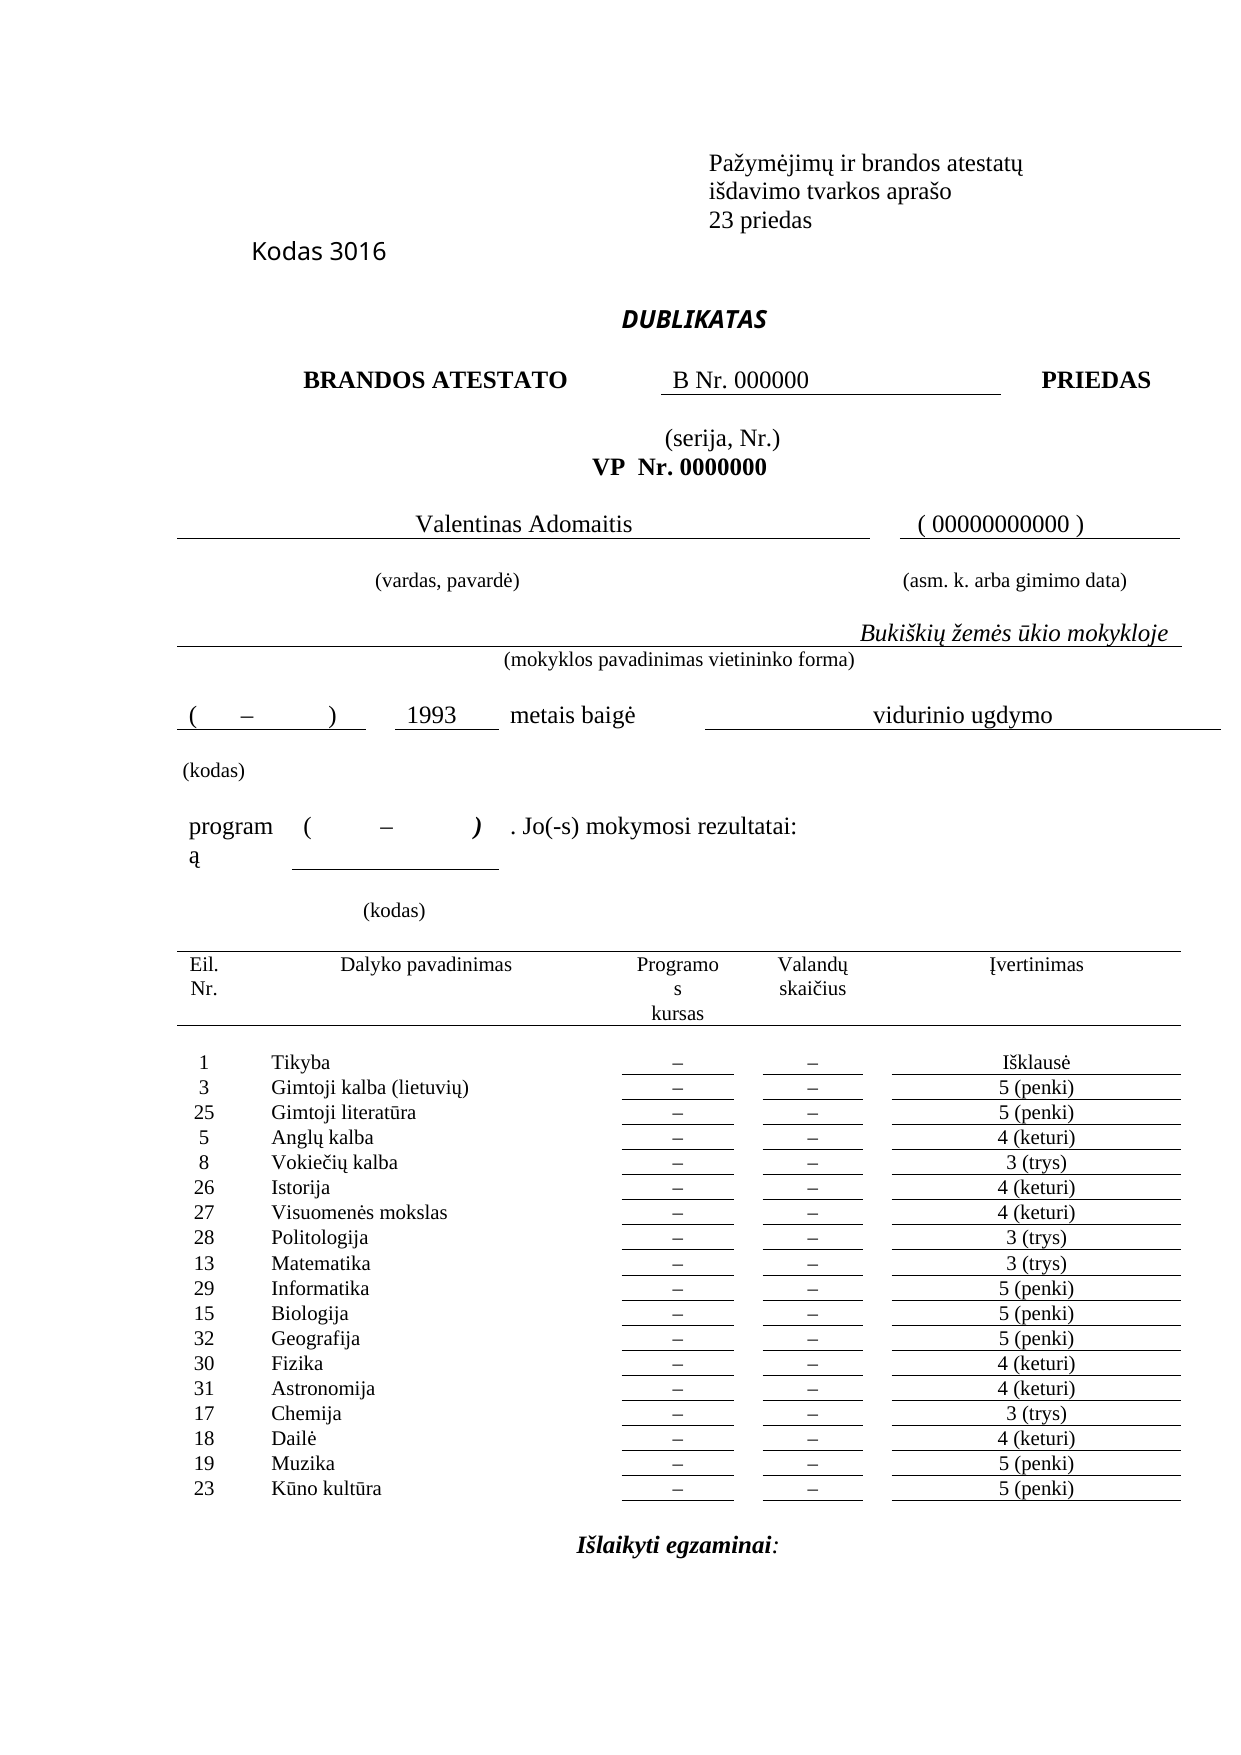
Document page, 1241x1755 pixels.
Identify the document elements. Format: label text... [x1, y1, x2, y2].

table_cell 23 [177, 1475, 231, 1500]
table_cell [863, 1275, 892, 1299]
table_cell [734, 1325, 763, 1350]
table_cell [593, 1099, 622, 1124]
table_cell – [622, 1050, 733, 1074]
text Pažymėjimų ir brandos atestatų [177, 148, 1181, 176]
table_cell [231, 1174, 260, 1199]
table_cell 29 [177, 1275, 231, 1299]
table_cell [593, 1350, 622, 1375]
table_cell 5 (penki) [892, 1326, 1181, 1350]
table_cell [593, 1450, 622, 1475]
table_cell – [622, 1401, 733, 1425]
table_cell 5 (penki) [892, 1476, 1181, 1500]
table_cell – [763, 1125, 862, 1149]
table_header programą [177, 811, 292, 869]
table_cell – [622, 1351, 733, 1375]
table_cell – [622, 1200, 733, 1224]
table_cell [863, 1475, 892, 1500]
table_cell – [622, 1125, 733, 1149]
table_header metais baigė [499, 700, 675, 728]
table_cell – [622, 1075, 733, 1099]
table_header Valandų skaičius [763, 952, 862, 1024]
table_header Eil. Nr. [177, 952, 231, 1024]
table_cell [593, 1026, 622, 1049]
table_header [231, 952, 260, 1024]
table_cell [231, 1249, 260, 1274]
table_cell [593, 1425, 622, 1450]
table_header [631, 365, 661, 393]
text (mokyklos pavadinimas vietininko forma) [177, 647, 1181, 671]
table_cell [231, 1475, 260, 1500]
table_cell [260, 1026, 592, 1049]
table_cell [593, 1224, 622, 1249]
table_cell [593, 1174, 622, 1199]
table_cell [734, 1199, 763, 1224]
table_cell Biologija [260, 1300, 592, 1325]
table_cell [863, 1400, 892, 1425]
table_cell [593, 1249, 622, 1274]
table_cell [863, 1375, 892, 1400]
table_cell Vokiečių kalba [260, 1149, 592, 1174]
text (vardas, pavardė) (asm. k. arba gimimo data) [177, 568, 1181, 592]
table_cell 3 (trys) [892, 1250, 1181, 1274]
table_cell 3 [177, 1074, 231, 1099]
table_cell Anglų kalba [260, 1124, 592, 1149]
text (kodas) [177, 758, 1181, 782]
table_cell – [622, 1476, 733, 1500]
table_header ( – ) [177, 700, 366, 728]
table_cell – [622, 1100, 733, 1124]
table_cell 8 [177, 1149, 231, 1174]
table_cell 3 (trys) [892, 1225, 1181, 1249]
table_cell [231, 1450, 260, 1475]
table_cell 4 (keturi) [892, 1351, 1181, 1375]
table_header . Jo(-s) mokymosi rezultatai: [499, 811, 1201, 869]
table_cell 4 (keturi) [892, 1376, 1181, 1400]
table_cell 5 (penki) [892, 1075, 1181, 1099]
table_cell [734, 1400, 763, 1425]
table_cell [231, 1026, 260, 1049]
table_cell – [622, 1150, 733, 1174]
table_header [366, 700, 395, 728]
table_cell – [763, 1075, 862, 1099]
table_cell [593, 1475, 622, 1500]
table_cell [863, 1300, 892, 1325]
table_cell – [622, 1225, 733, 1249]
table_cell 3 (trys) [892, 1401, 1181, 1425]
table_header ( – ) [292, 811, 499, 869]
table_cell – [622, 1376, 733, 1400]
table_cell 32 [177, 1325, 231, 1350]
table_cell [593, 1124, 622, 1149]
table_cell Fizika [260, 1350, 592, 1375]
table_cell – [622, 1326, 733, 1350]
table_cell [734, 1249, 763, 1274]
table_header Įvertinimas [892, 952, 1181, 1024]
table_header ( 00000000000 ) [900, 510, 1180, 538]
table_cell Chemija [260, 1400, 592, 1425]
table_cell Tikyba [260, 1050, 592, 1074]
table_cell 5 (penki) [892, 1301, 1181, 1325]
table_header PRIEDAS [1030, 365, 1192, 393]
table_cell [734, 1375, 763, 1400]
table_cell [593, 1074, 622, 1099]
table_cell Informatika [260, 1275, 592, 1299]
table_cell [863, 1224, 892, 1249]
table_cell – [622, 1175, 733, 1199]
text 23 priedas [177, 205, 1181, 234]
table_cell – [763, 1376, 862, 1400]
table_cell Matematika [260, 1249, 592, 1274]
table_cell [863, 1199, 892, 1224]
table_cell [734, 1475, 763, 1500]
table_cell – [763, 1250, 862, 1274]
table_cell [734, 1174, 763, 1199]
table_cell [734, 1450, 763, 1475]
table_cell [231, 1400, 260, 1425]
table_cell 30 [177, 1350, 231, 1375]
table_cell – [622, 1426, 733, 1450]
table_cell – [763, 1050, 862, 1074]
table_cell 3 (trys) [892, 1150, 1181, 1174]
table_cell 15 [177, 1300, 231, 1325]
table_cell [863, 1099, 892, 1124]
table_cell [593, 1050, 622, 1074]
table_cell – [763, 1476, 862, 1500]
text DUBLIKATAS [177, 302, 1181, 336]
table_cell 31 [177, 1375, 231, 1400]
table_header [734, 952, 763, 1024]
table_cell [863, 1026, 892, 1049]
table_cell – [763, 1175, 862, 1199]
table_cell Geografija [260, 1325, 592, 1350]
table_cell [863, 1249, 892, 1274]
table_cell [231, 1300, 260, 1325]
table_cell [593, 1325, 622, 1350]
table_cell [593, 1275, 622, 1299]
table_cell [863, 1350, 892, 1375]
table_cell [863, 1050, 892, 1074]
table_cell [231, 1224, 260, 1249]
table_cell [734, 1099, 763, 1124]
table_header 1993 [395, 700, 498, 728]
table_cell 1 [177, 1050, 231, 1074]
table_cell 4 (keturi) [892, 1426, 1181, 1450]
table_cell [593, 1400, 622, 1425]
table_cell 4 (keturi) [892, 1125, 1181, 1149]
table_header [593, 952, 622, 1024]
table_cell 4 (keturi) [892, 1200, 1181, 1224]
table_header Bukiškių žemės ūkio mokykloje [177, 621, 1182, 646]
table_cell [863, 1450, 892, 1475]
table_cell – [763, 1200, 862, 1224]
table_cell [593, 1149, 622, 1174]
table_cell [734, 1350, 763, 1375]
table_cell [593, 1375, 622, 1400]
table_cell 13 [177, 1249, 231, 1274]
text Kodas 3016 [177, 234, 1181, 268]
table_header [1001, 365, 1030, 393]
table_cell [734, 1224, 763, 1249]
table_cell Išklausė [892, 1050, 1181, 1074]
table_cell [734, 1149, 763, 1174]
text (kodas) [177, 898, 1181, 922]
table_cell [863, 1325, 892, 1350]
table_cell Gimtoji literatūra [260, 1099, 592, 1124]
text Išlaikyti egzaminai: [177, 1530, 1181, 1559]
table_cell [863, 1124, 892, 1149]
table_cell [734, 1300, 763, 1325]
table_cell – [763, 1451, 862, 1475]
table_cell 19 [177, 1450, 231, 1475]
table_cell [734, 1425, 763, 1450]
table_cell Politologija [260, 1224, 592, 1249]
table_cell Istorija [260, 1174, 592, 1199]
table_cell [734, 1050, 763, 1074]
table_cell – [763, 1351, 862, 1375]
table_cell [231, 1325, 260, 1350]
table_cell – [763, 1426, 862, 1450]
text išdavimo tvarkos aprašo [177, 176, 1181, 205]
table_cell 5 [177, 1124, 231, 1149]
table_cell [892, 1026, 1181, 1049]
table_header [863, 952, 892, 1024]
table_cell [231, 1275, 260, 1299]
table_cell 5 (penki) [892, 1276, 1181, 1299]
table_cell [863, 1074, 892, 1099]
table_cell Astronomija [260, 1375, 592, 1400]
table_cell [231, 1199, 260, 1224]
table_header Programos kursas [622, 952, 733, 1024]
table_header Dalyko pavadinimas [260, 952, 592, 1024]
table_cell 28 [177, 1224, 231, 1249]
table_header [675, 700, 705, 728]
table_cell Muzika [260, 1450, 592, 1475]
table_cell 5 (penki) [892, 1100, 1181, 1124]
table_header [870, 510, 900, 538]
table_cell – [763, 1401, 862, 1425]
table_cell – [763, 1326, 862, 1350]
table_cell – [763, 1150, 862, 1174]
table_cell [231, 1099, 260, 1124]
table_cell – [763, 1100, 862, 1124]
table_header BRANDOS ATESTATO [292, 365, 631, 393]
table_cell – [622, 1451, 733, 1475]
table_cell – [622, 1301, 733, 1325]
table_cell [863, 1149, 892, 1174]
table_cell [734, 1074, 763, 1099]
table_cell – [763, 1225, 862, 1249]
table_cell [863, 1174, 892, 1199]
table_header vidurinio ugdymo [705, 700, 1221, 728]
table_cell [231, 1124, 260, 1149]
table_cell – [622, 1276, 733, 1299]
table_cell 26 [177, 1174, 231, 1199]
table_cell [763, 1026, 862, 1049]
table_cell – [763, 1301, 862, 1325]
text (serija, Nr.) [177, 423, 1181, 452]
table_cell – [622, 1250, 733, 1274]
table_cell [734, 1275, 763, 1299]
table_cell Dailė [260, 1425, 592, 1450]
table_cell [231, 1074, 260, 1099]
table_cell [231, 1425, 260, 1450]
text VP Nr. 0000000 [177, 452, 1181, 481]
table_cell 17 [177, 1400, 231, 1425]
table_cell [734, 1124, 763, 1149]
table_cell [863, 1425, 892, 1450]
table_cell [593, 1300, 622, 1325]
table_cell [734, 1026, 763, 1049]
table_cell Kūno kultūra [260, 1475, 592, 1500]
table_cell Visuomenės mokslas [260, 1199, 592, 1224]
table_cell [593, 1199, 622, 1224]
table_cell [231, 1350, 260, 1375]
table_cell [231, 1149, 260, 1174]
table_cell – [763, 1276, 862, 1299]
table_cell [177, 1026, 231, 1049]
table_header Valentinas Adomaitis [177, 510, 870, 538]
table_cell 4 (keturi) [892, 1175, 1181, 1199]
table_cell [231, 1050, 260, 1074]
table_cell 5 (penki) [892, 1451, 1181, 1475]
table_header B Nr. 000000 [661, 365, 1001, 393]
table_cell [622, 1026, 733, 1049]
table_cell 25 [177, 1099, 231, 1124]
table_cell [231, 1375, 260, 1400]
table_cell 18 [177, 1425, 231, 1450]
table_cell Gimtoji kalba (lietuvių) [260, 1074, 592, 1099]
table_cell 27 [177, 1199, 231, 1224]
